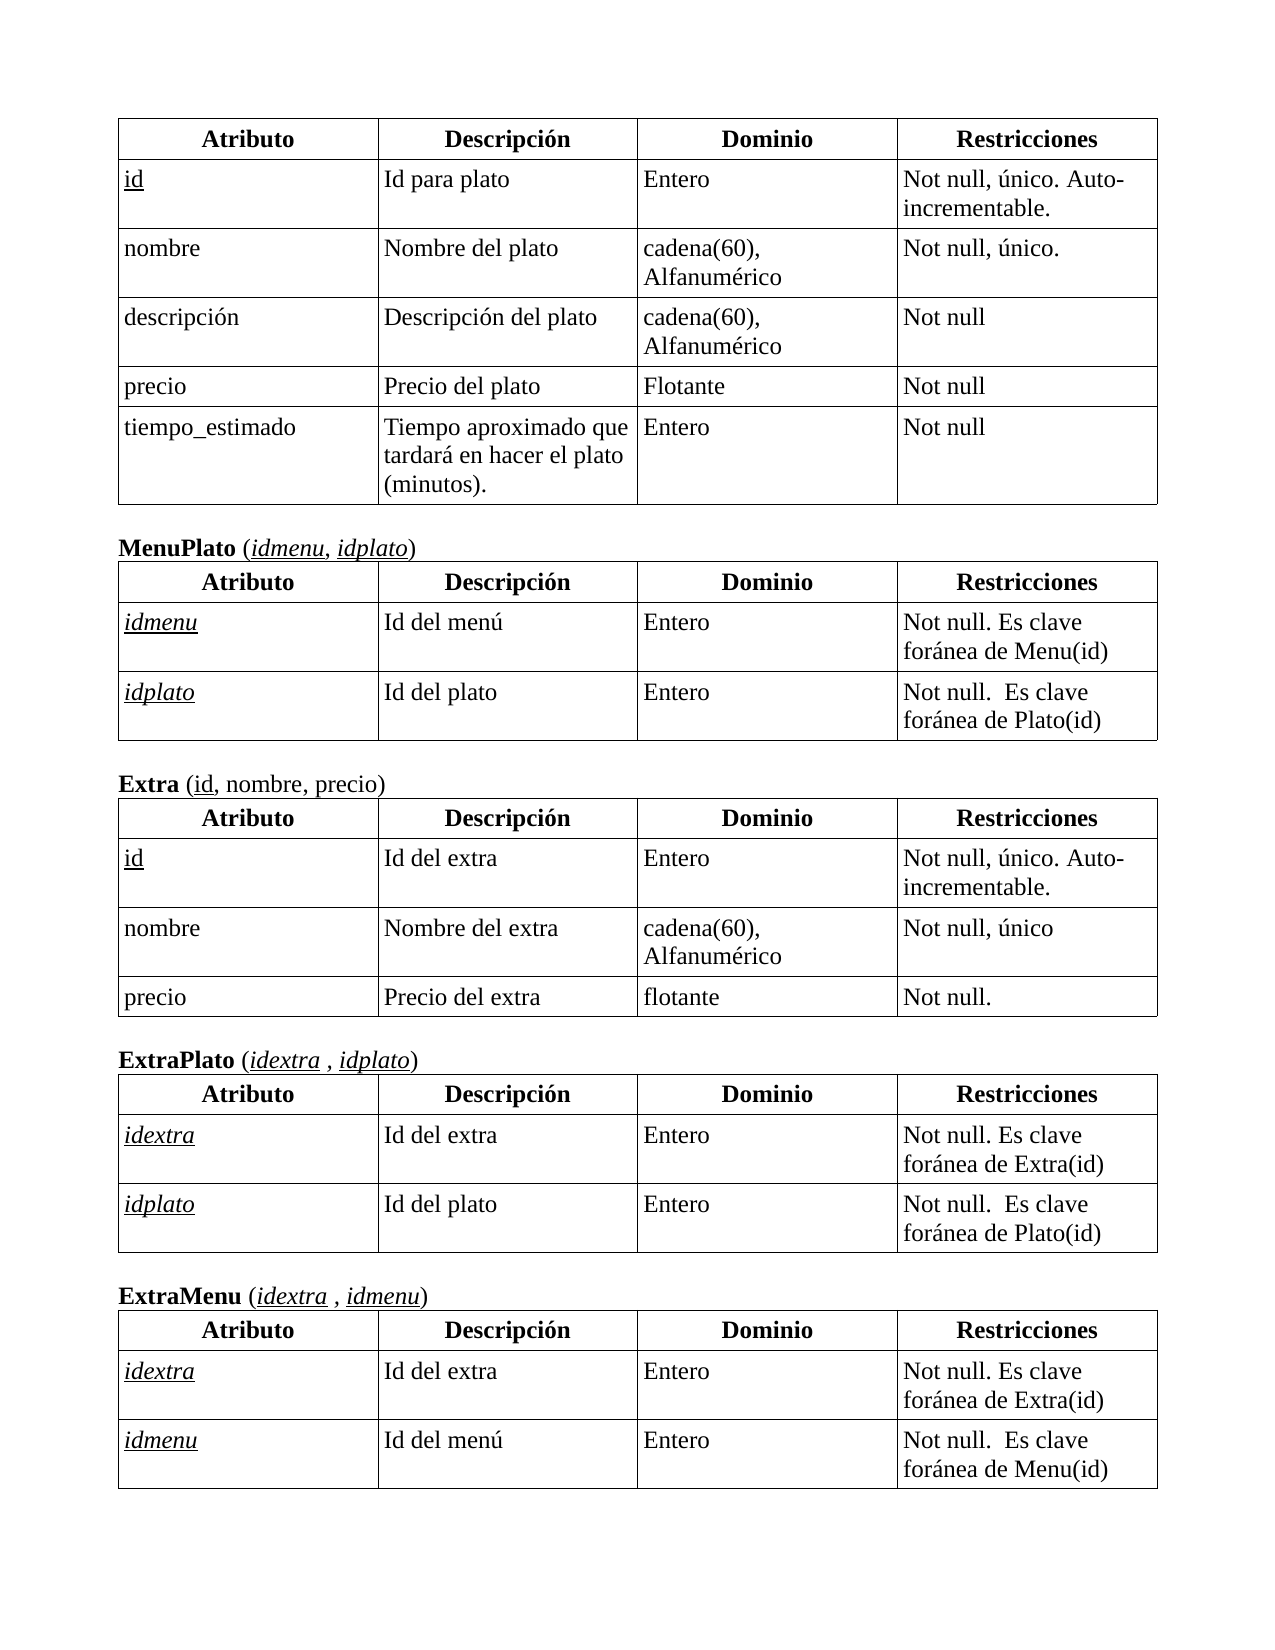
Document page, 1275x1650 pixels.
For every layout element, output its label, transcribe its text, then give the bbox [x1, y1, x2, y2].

table_cell idextra [119, 1351, 378, 1419]
table_cell Not null [898, 367, 1157, 406]
table_cell Not null. Es clave foránea de Extra(id) [898, 1115, 1157, 1183]
table_cell idextra [119, 1115, 378, 1183]
table_header Dominio [638, 562, 897, 602]
table_header Descripción [379, 1075, 637, 1114]
table_cell Nombre del plato [379, 229, 637, 297]
table_cell nombre [119, 908, 378, 976]
table_cell Id del plato [379, 1184, 637, 1252]
table_header Restricciones [898, 1075, 1157, 1114]
table_cell Not null. Es clave foránea de Menu(id) [898, 1420, 1157, 1488]
table_header Restricciones [898, 119, 1157, 158]
table_cell id [119, 839, 378, 907]
table_cell Not null, único. [898, 229, 1157, 297]
table_header Restricciones [898, 799, 1157, 838]
table_header Atributo [119, 119, 378, 158]
table_cell cadena(60), Alfanumérico [638, 908, 897, 976]
text MenuPlato (idmenu, idplato) [118, 533, 1157, 561]
table_cell tiempo_estimado [119, 407, 378, 504]
table_cell Not null, único [898, 908, 1157, 976]
table_cell Id del menú [379, 603, 637, 671]
table_cell Entero [638, 1115, 897, 1183]
table_cell Id para plato [379, 160, 637, 227]
table_cell Precio del extra [379, 977, 637, 1016]
table_cell Id del extra [379, 1351, 637, 1419]
table_header Atributo [119, 799, 378, 838]
table_cell precio [119, 977, 378, 1016]
table_cell Not null, único. Auto-incrementable. [898, 160, 1157, 227]
table_cell Not null [898, 298, 1157, 366]
table_cell idplato [119, 672, 378, 740]
text ExtraPlato (idextra , idplato) [118, 1045, 1157, 1074]
table_cell Not null. Es clave foránea de Plato(id) [898, 672, 1157, 740]
table_cell Entero [638, 160, 897, 227]
table_header Dominio [638, 799, 897, 838]
text ExtraMenu (idextra , idmenu) [118, 1281, 1157, 1310]
table_cell Precio del plato [379, 367, 637, 406]
table_header Descripción [379, 1311, 637, 1350]
table_cell Not null. Es clave foránea de Menu(id) [898, 603, 1157, 671]
table_header Atributo [119, 1075, 378, 1114]
table_cell descripción [119, 298, 378, 366]
table_cell Not null, único. Auto-incrementable. [898, 839, 1157, 907]
table_cell Entero [638, 407, 897, 504]
table_cell Not null. [898, 977, 1157, 1016]
table_cell Entero [638, 1420, 897, 1488]
table_cell Id del menú [379, 1420, 637, 1488]
table_header Descripción [379, 119, 637, 158]
table_cell idmenu [119, 1420, 378, 1488]
table_cell Entero [638, 1351, 897, 1419]
table_cell Not null. Es clave foránea de Plato(id) [898, 1184, 1157, 1252]
table_cell Id del plato [379, 672, 637, 740]
table_header Dominio [638, 1311, 897, 1350]
table_header Dominio [638, 1075, 897, 1114]
table_header Atributo [119, 562, 378, 602]
table_cell Not null [898, 407, 1157, 504]
table_cell Id del extra [379, 1115, 637, 1183]
table_cell id [119, 160, 378, 227]
table_cell Entero [638, 839, 897, 907]
table_cell Tiempo aproximado que tardará en hacer el plato (minutos). [379, 407, 637, 504]
table_cell Entero [638, 603, 897, 671]
table_cell idplato [119, 1184, 378, 1252]
table_cell idmenu [119, 603, 378, 671]
table_cell nombre [119, 229, 378, 297]
table_header Restricciones [898, 1311, 1157, 1350]
table_cell precio [119, 367, 378, 406]
table_cell Entero [638, 1184, 897, 1252]
table_cell cadena(60), Alfanumérico [638, 229, 897, 297]
table_cell Id del extra [379, 839, 637, 907]
table_header Atributo [119, 1311, 378, 1350]
table_cell flotante [638, 977, 897, 1016]
table_cell Not null. Es clave foránea de Extra(id) [898, 1351, 1157, 1419]
table_cell Entero [638, 672, 897, 740]
table_header Dominio [638, 119, 897, 158]
table_header Descripción [379, 562, 637, 602]
table_header Descripción [379, 799, 637, 838]
text Extra (id, nombre, precio) [118, 769, 1157, 797]
table_cell Nombre del extra [379, 908, 637, 976]
table_cell Descripción del plato [379, 298, 637, 366]
table_header Restricciones [898, 562, 1157, 602]
table_cell cadena(60), Alfanumérico [638, 298, 897, 366]
table_cell Flotante [638, 367, 897, 406]
